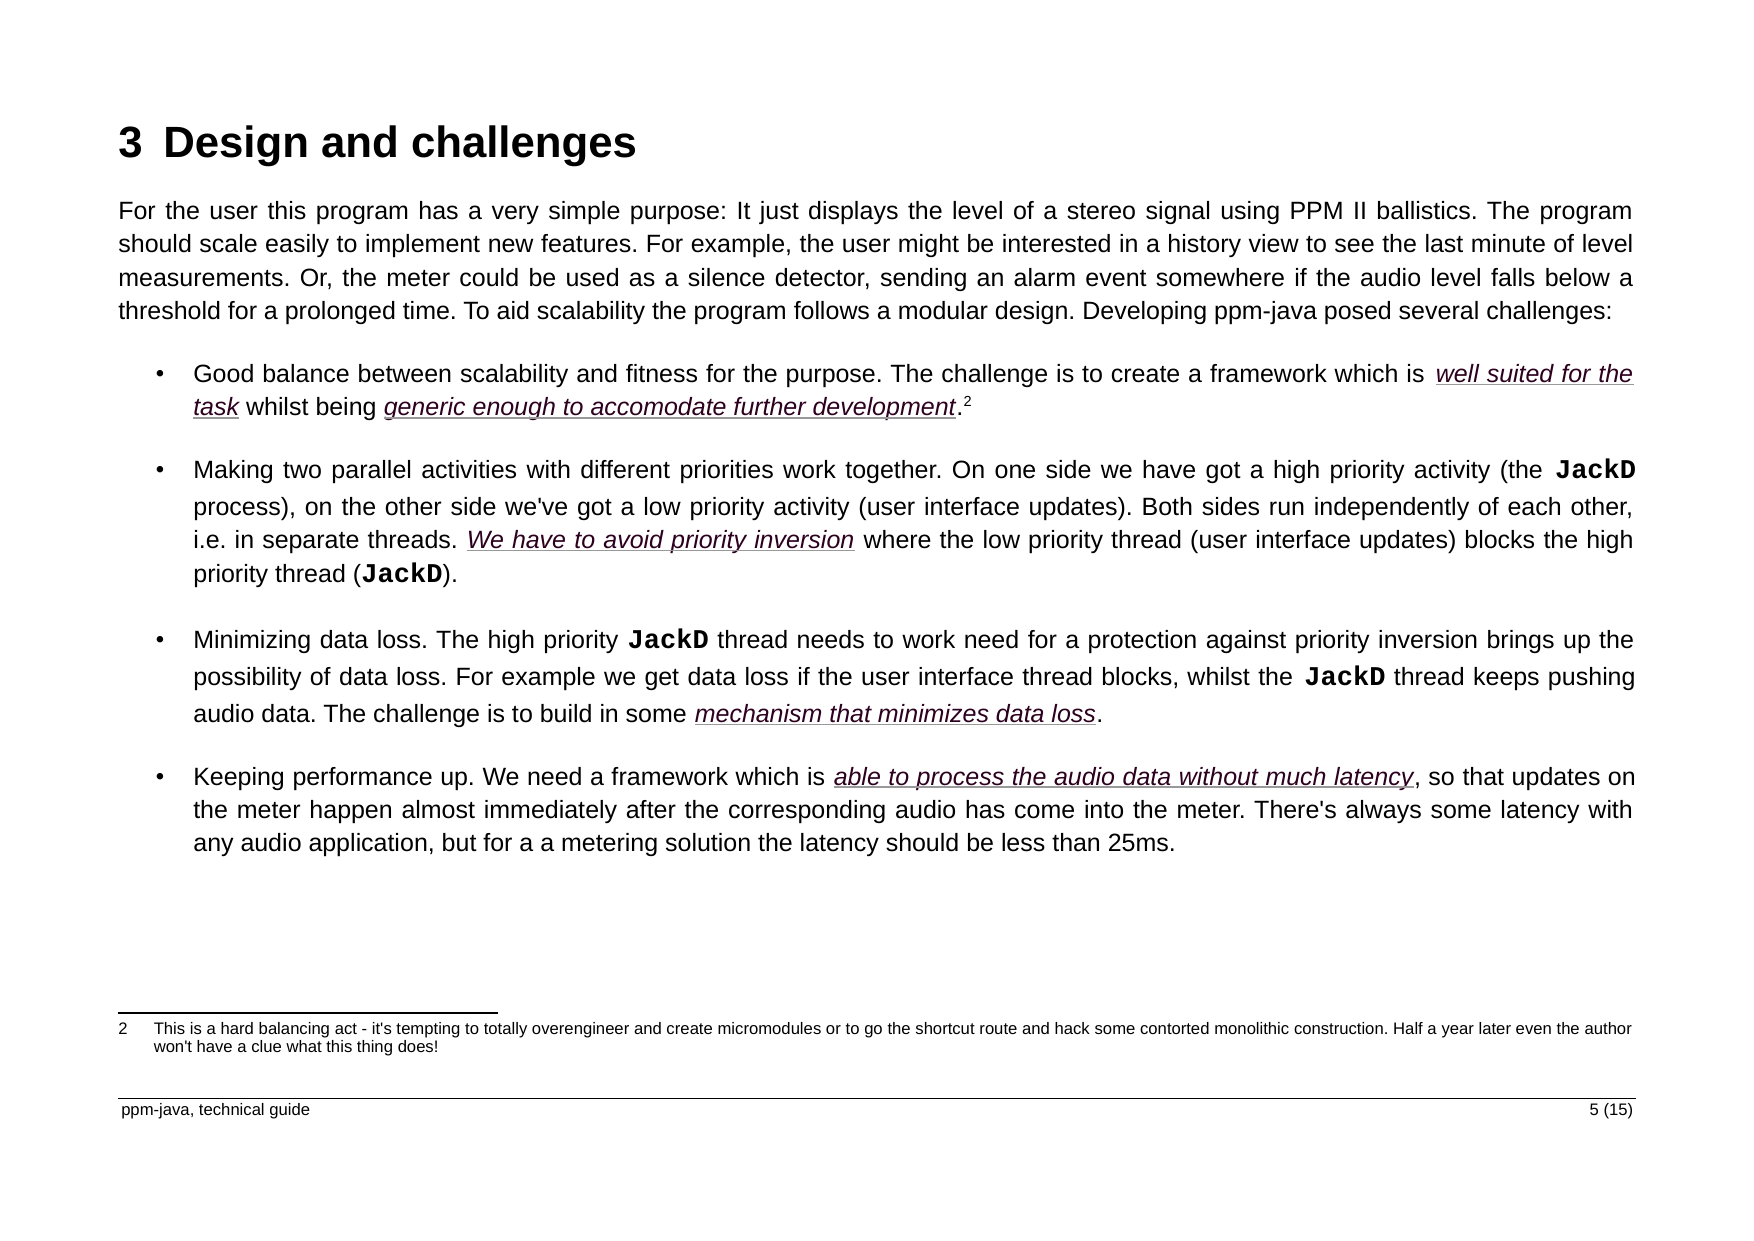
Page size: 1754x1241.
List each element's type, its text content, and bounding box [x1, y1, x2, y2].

list Keeping performance up. We need a framework which is able to process the audio data without much latency, so that updates on the meter happen almost immediately after the corresponding audio has come into the meter. There's always some latency with any audio application, but for a a metering solution the latency should be less than 25ms. [156, 762, 1636, 857]
list Making two parallel activities with different priorities work together. On one side we have got a high priority activity (the JackD process), on the other side we've got a low priority activity (user interface updates). Both sides run independently of each other, i.e. in separate threads. We have to avoid priority inversion where the low priority thread (user interface updates) blocks the high priority thread (JackD). [156, 456, 1636, 591]
subtitle Design and challenges [118, 118, 1636, 167]
list Good balance between scalability and fitness for the purpose. The challenge is to create a framework which is well suited for the task whilst being generic enough to accomodate further development. [156, 360, 1636, 421]
list Minimizing data loss. The high priority JackD thread needs to work need for a protection against priority inversion brings up the possibility of data loss. For example we get data loss if the user interface thread blocks, whilst the JackD thread keeps pushing audio data. The challenge is to build in some mechanism that minimizes data loss. [156, 626, 1636, 727]
list This is a hard balancing act - it's tempting to totally overengineer and create micromodules or to go the shortcut route and hack some contorted monolithic construction. Half a year later even the author won't have a clue what this thing does! [118, 1019, 1636, 1056]
text For the user this program has a very simple purpose: It just displays the level of a stereo signal using PPM II ballistics. The program should scale easily to implement new features. For example, the user might be interested in a history view to see the last minute of level measurements. Or, the meter could be used as a silence detector, sending an alarm event somewhere if the audio level falls below a threshold for a prolonged time. To aid scalability the program follows a modular design. Developing ppm-java posed several challenges: [118, 196, 1636, 325]
